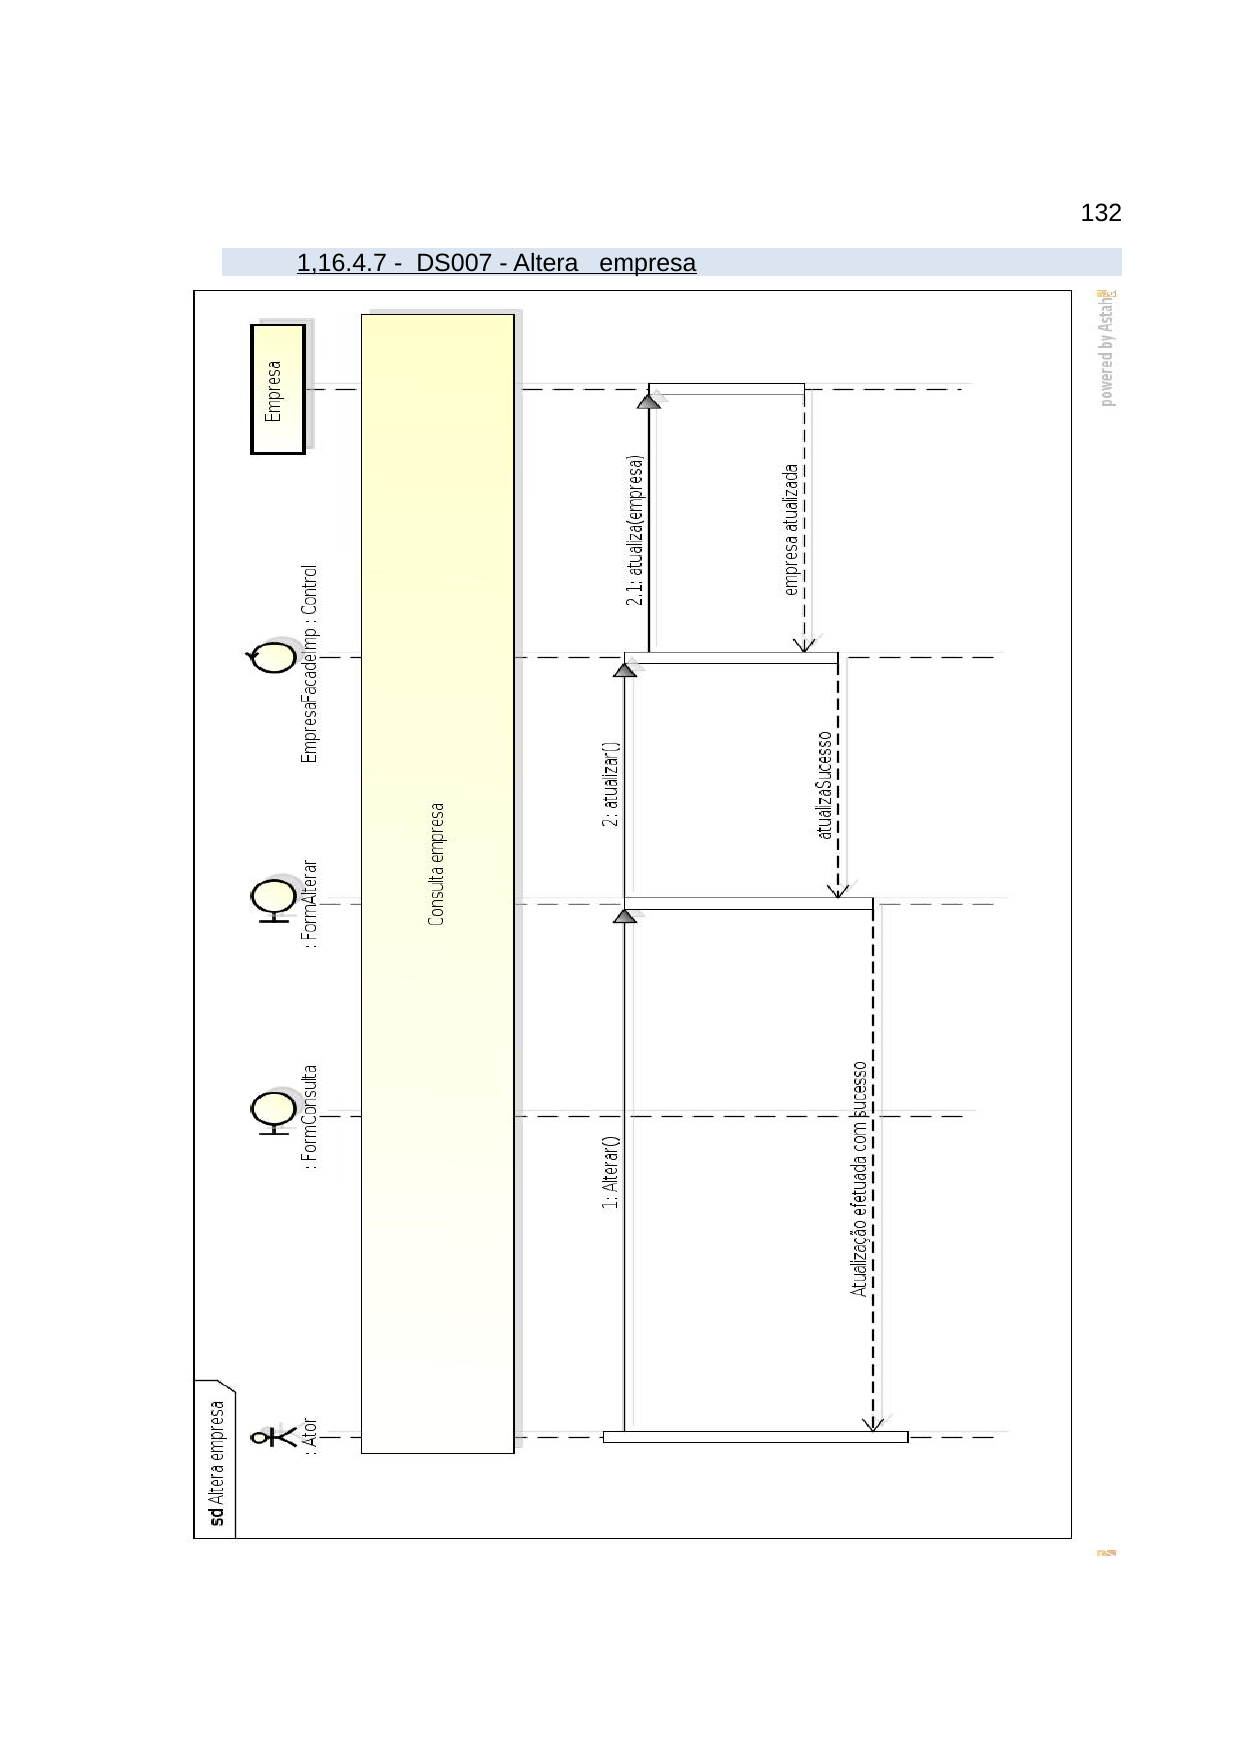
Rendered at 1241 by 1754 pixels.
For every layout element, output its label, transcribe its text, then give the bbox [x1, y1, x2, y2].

subtitle 1,16.4.7 - DS007 - Altera empresa [222, 248, 1122, 276]
picture [177, 290, 1123, 1560]
